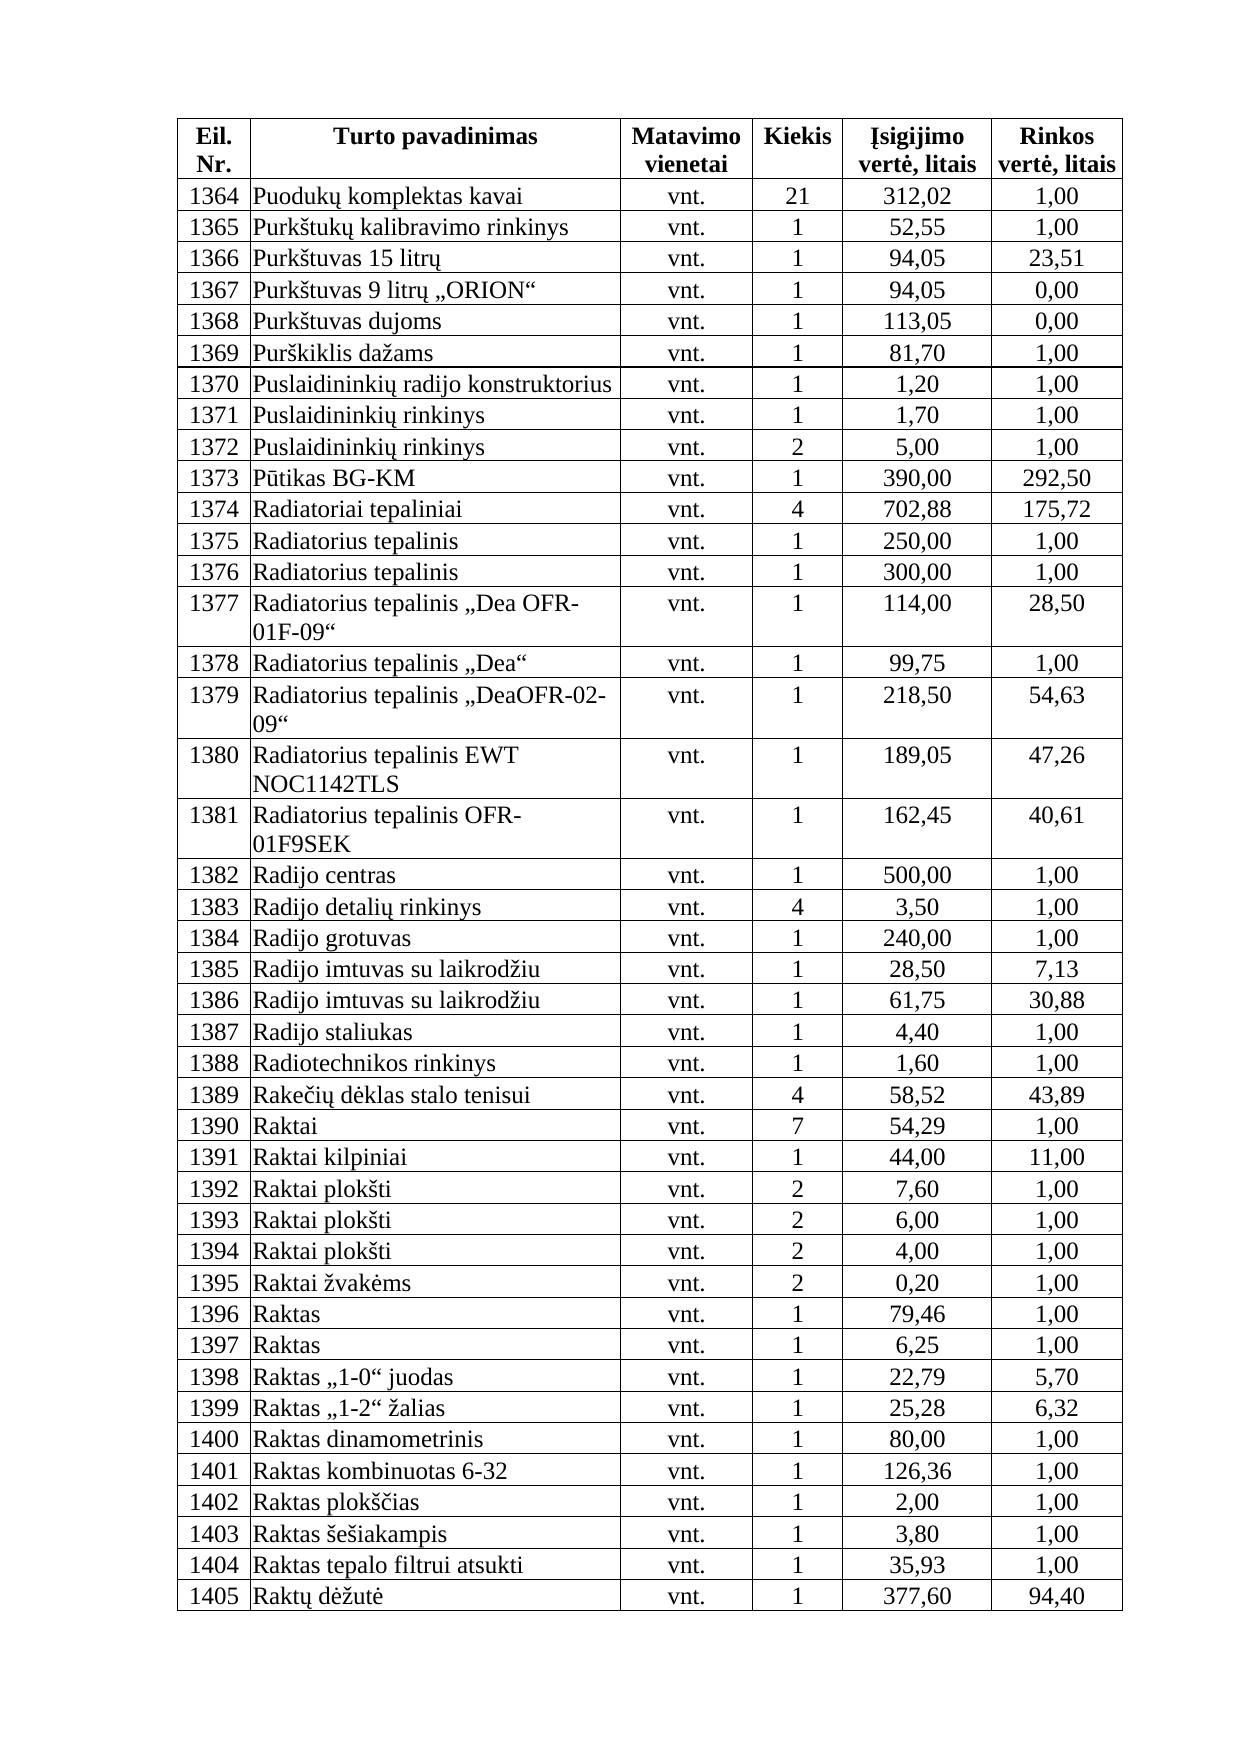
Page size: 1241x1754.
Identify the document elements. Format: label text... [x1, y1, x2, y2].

table_cell 300,00 [843, 556, 991, 586]
table_cell 1 [753, 984, 842, 1014]
table_cell 1,00 [992, 524, 1122, 554]
table_cell Raktai plokšti [251, 1172, 620, 1202]
table_cell 1 [753, 336, 842, 366]
table_cell 1,00 [992, 430, 1122, 460]
table_cell 1391 [178, 1141, 250, 1171]
table_cell 1 [753, 1047, 842, 1077]
table_cell vnt. [621, 799, 752, 858]
table_cell 1,00 [992, 1454, 1122, 1485]
table_cell Raktas tepalo filtrui atsukti [251, 1549, 620, 1579]
table_cell 377,60 [843, 1580, 991, 1610]
table_cell vnt. [621, 1235, 752, 1265]
table_cell 6,32 [992, 1392, 1122, 1422]
table_cell 4 [753, 1078, 842, 1108]
table_cell 1 [753, 399, 842, 429]
table_cell 30,88 [992, 984, 1122, 1014]
table_cell 1 [753, 678, 842, 737]
table_cell Radijo detalių rinkinys [251, 890, 620, 920]
table_cell 0,00 [992, 273, 1122, 304]
table_cell 28,50 [992, 587, 1122, 646]
table_cell 1374 [178, 493, 250, 523]
table_cell 1380 [178, 739, 250, 797]
table_cell 1 [753, 211, 842, 241]
table_cell 1,00 [992, 211, 1122, 241]
table_cell 1 [753, 1454, 842, 1485]
table_cell Radijo imtuvas su laikrodžiu [251, 984, 620, 1014]
table_cell vnt. [621, 336, 752, 366]
table_cell vnt. [621, 739, 752, 797]
table_cell 292,50 [992, 461, 1122, 492]
table_cell Radiatorius tepalinis „Dea OFR-01F-09“ [251, 587, 620, 646]
table_cell 81,70 [843, 336, 991, 366]
table_cell Radijo staliukas [251, 1015, 620, 1046]
table_cell 2 [753, 1266, 842, 1297]
table_cell vnt. [621, 1078, 752, 1108]
table_cell 2 [753, 1235, 842, 1265]
table_cell 7 [753, 1110, 842, 1140]
table_cell 1404 [178, 1549, 250, 1579]
table_cell 113,05 [843, 305, 991, 335]
table_cell vnt. [621, 984, 752, 1014]
table_cell 1 [753, 1486, 842, 1516]
table_cell 1367 [178, 273, 250, 304]
table_cell 1381 [178, 799, 250, 858]
table_cell 44,00 [843, 1141, 991, 1171]
table_cell vnt. [621, 524, 752, 554]
table_cell 99,75 [843, 647, 991, 677]
table_cell vnt. [621, 859, 752, 889]
table_cell 114,00 [843, 587, 991, 646]
table_cell 162,45 [843, 799, 991, 858]
table_cell 1402 [178, 1486, 250, 1516]
table_cell Radiotechnikos rinkinys [251, 1047, 620, 1077]
table_cell 1405 [178, 1580, 250, 1610]
table_cell Purkštuvas 15 litrų [251, 242, 620, 272]
table_cell Radiatorius tepalinis „Dea“ [251, 647, 620, 677]
table_cell 1 [753, 1298, 842, 1328]
table_cell 1,70 [843, 399, 991, 429]
table_cell vnt. [621, 1141, 752, 1171]
table_cell 2 [753, 1204, 842, 1234]
table_cell 1,00 [992, 399, 1122, 429]
table_cell 1,00 [992, 647, 1122, 677]
table_cell vnt. [621, 399, 752, 429]
table_cell 1,00 [992, 890, 1122, 920]
table_cell 1397 [178, 1329, 250, 1359]
table_cell 1368 [178, 305, 250, 335]
table_cell vnt. [621, 556, 752, 586]
table_cell 22,79 [843, 1360, 991, 1391]
table_cell Pūtikas BG-KM [251, 461, 620, 492]
table_cell 1371 [178, 399, 250, 429]
table_cell 390,00 [843, 461, 991, 492]
table_cell 1,00 [992, 1549, 1122, 1579]
table_cell 126,36 [843, 1454, 991, 1485]
table_cell 1378 [178, 647, 250, 677]
table_cell 1,00 [992, 1110, 1122, 1140]
table_cell Raktas „1-2“ žalias [251, 1392, 620, 1422]
table_cell vnt. [621, 1549, 752, 1579]
table_cell 52,55 [843, 211, 991, 241]
table_cell 1370 [178, 368, 250, 398]
table_cell vnt. [621, 1015, 752, 1046]
table_header Rinkos vertė, litais [992, 119, 1122, 178]
table_cell 1,00 [992, 1298, 1122, 1328]
table_cell Raktas „1-0“ juodas [251, 1360, 620, 1391]
table_cell 1,00 [992, 1172, 1122, 1202]
table_cell Radiatorius tepalinis [251, 556, 620, 586]
table_cell 80,00 [843, 1423, 991, 1453]
table_header Kiekis [753, 119, 842, 178]
table_cell Rakečių dėklas stalo tenisui [251, 1078, 620, 1108]
table_cell 4,40 [843, 1015, 991, 1046]
table_cell 6,00 [843, 1204, 991, 1234]
table_cell 1393 [178, 1204, 250, 1234]
table_cell 1372 [178, 430, 250, 460]
table_cell 1383 [178, 890, 250, 920]
table_cell 1 [753, 1517, 842, 1547]
table_cell Radijo centras [251, 859, 620, 889]
table_cell 1 [753, 524, 842, 554]
table_cell vnt. [621, 368, 752, 398]
table_cell Purkštuvas 9 litrų „ORION“ [251, 273, 620, 304]
table_cell vnt. [621, 1454, 752, 1485]
table_cell vnt. [621, 1266, 752, 1297]
table_cell Radijo imtuvas su laikrodžiu [251, 953, 620, 983]
table_cell Radiatoriai tepaliniai [251, 493, 620, 523]
table_cell vnt. [621, 1172, 752, 1202]
table_cell 1 [753, 461, 842, 492]
table_cell vnt. [621, 1298, 752, 1328]
table_cell 1 [753, 1549, 842, 1579]
table_cell Puslaidininkių rinkinys [251, 430, 620, 460]
table_cell Puodukų komplektas kavai [251, 179, 620, 209]
table_cell Radiatorius tepalinis EWT NOC1142TLS [251, 739, 620, 797]
table_cell 1,00 [992, 1204, 1122, 1234]
table_cell 61,75 [843, 984, 991, 1014]
table_cell 47,26 [992, 739, 1122, 797]
table_cell vnt. [621, 1486, 752, 1516]
table_cell vnt. [621, 1047, 752, 1077]
table_cell Raktai plokšti [251, 1204, 620, 1234]
table_cell 58,52 [843, 1078, 991, 1108]
table_cell Raktų dėžutė [251, 1580, 620, 1610]
table_cell 1377 [178, 587, 250, 646]
table_cell 189,05 [843, 739, 991, 797]
table_cell Raktas [251, 1298, 620, 1328]
table_cell 250,00 [843, 524, 991, 554]
table_cell 1389 [178, 1078, 250, 1108]
table_cell Raktai kilpiniai [251, 1141, 620, 1171]
table_cell 1399 [178, 1392, 250, 1422]
table_cell 500,00 [843, 859, 991, 889]
table_cell 1 [753, 1392, 842, 1422]
table_cell 1 [753, 921, 842, 952]
table_cell 1,00 [992, 1486, 1122, 1516]
table_header Įsigijimo vertė, litais [843, 119, 991, 178]
table_cell Puslaidininkių radijo konstruktorius [251, 368, 620, 398]
table_cell 1,00 [992, 556, 1122, 586]
table_cell vnt. [621, 921, 752, 952]
table_cell 23,51 [992, 242, 1122, 272]
table_cell Raktas šešiakampis [251, 1517, 620, 1547]
table_cell 1 [753, 1360, 842, 1391]
table_cell 1 [753, 1141, 842, 1171]
table_cell 1 [753, 1015, 842, 1046]
table_cell 1387 [178, 1015, 250, 1046]
table_cell Puslaidininkių rinkinys [251, 399, 620, 429]
table_cell 240,00 [843, 921, 991, 952]
table_cell 0,00 [992, 305, 1122, 335]
table_cell 21 [753, 179, 842, 209]
table_cell 1,00 [992, 1047, 1122, 1077]
table_cell 1 [753, 273, 842, 304]
table_cell Raktas dinamometrinis [251, 1423, 620, 1453]
table_cell 4 [753, 493, 842, 523]
table_cell 1390 [178, 1110, 250, 1140]
table_cell vnt. [621, 1517, 752, 1547]
table_cell Raktas [251, 1329, 620, 1359]
table_cell 94,05 [843, 273, 991, 304]
table_cell 4,00 [843, 1235, 991, 1265]
table_cell vnt. [621, 1580, 752, 1610]
table_cell vnt. [621, 1392, 752, 1422]
table_cell vnt. [621, 953, 752, 983]
table_cell vnt. [621, 1204, 752, 1234]
table_cell vnt. [621, 179, 752, 209]
table_cell 1373 [178, 461, 250, 492]
table_cell 1,60 [843, 1047, 991, 1077]
table_cell 1,00 [992, 921, 1122, 952]
table_cell 1 [753, 799, 842, 858]
table_cell 1376 [178, 556, 250, 586]
table_cell Radiatorius tepalinis [251, 524, 620, 554]
table_cell 1,00 [992, 179, 1122, 209]
table_cell 0,20 [843, 1266, 991, 1297]
table_cell Raktai [251, 1110, 620, 1140]
table_cell 4 [753, 890, 842, 920]
table_cell 1395 [178, 1266, 250, 1297]
table_cell 1385 [178, 953, 250, 983]
table_cell 1364 [178, 179, 250, 209]
table_cell vnt. [621, 305, 752, 335]
table_header Matavimo vienetai [621, 119, 752, 178]
table_cell 94,40 [992, 1580, 1122, 1610]
table_cell 94,05 [843, 242, 991, 272]
table_cell 35,93 [843, 1549, 991, 1579]
table_cell 1,00 [992, 1517, 1122, 1547]
table_cell 2 [753, 430, 842, 460]
table_cell Raktai žvakėms [251, 1266, 620, 1297]
table_cell Raktas kombinuotas 6-32 [251, 1454, 620, 1485]
table_cell 1375 [178, 524, 250, 554]
table_cell Purškiklis dažams [251, 336, 620, 366]
table_cell 1 [753, 1329, 842, 1359]
table_cell Raktai plokšti [251, 1235, 620, 1265]
table_cell vnt. [621, 1110, 752, 1140]
table_cell 175,72 [992, 493, 1122, 523]
table_cell 54,29 [843, 1110, 991, 1140]
table_cell 1401 [178, 1454, 250, 1485]
table_cell 5,00 [843, 430, 991, 460]
table_cell 1,00 [992, 1266, 1122, 1297]
table_cell vnt. [621, 273, 752, 304]
table_cell 1 [753, 1423, 842, 1453]
table_cell 7,60 [843, 1172, 991, 1202]
table_cell 1 [753, 1580, 842, 1610]
table_cell vnt. [621, 461, 752, 492]
table_cell 1403 [178, 1517, 250, 1547]
table_cell 5,70 [992, 1360, 1122, 1391]
table_cell 79,46 [843, 1298, 991, 1328]
table_cell vnt. [621, 430, 752, 460]
table_cell 1398 [178, 1360, 250, 1391]
table_cell 1,00 [992, 859, 1122, 889]
table_cell 1366 [178, 242, 250, 272]
table_cell 1,00 [992, 1329, 1122, 1359]
table_cell 1,00 [992, 1235, 1122, 1265]
table_cell 1 [753, 647, 842, 677]
table_cell 3,80 [843, 1517, 991, 1547]
table_cell Radijo grotuvas [251, 921, 620, 952]
table_cell 1,00 [992, 368, 1122, 398]
table_cell 7,13 [992, 953, 1122, 983]
table_cell 1369 [178, 336, 250, 366]
table_cell 54,63 [992, 678, 1122, 737]
table_header Eil. Nr. [178, 119, 250, 178]
table_cell Purkštukų kalibravimo rinkinys [251, 211, 620, 241]
table_cell 218,50 [843, 678, 991, 737]
table_cell 1396 [178, 1298, 250, 1328]
table_cell 1,00 [992, 1423, 1122, 1453]
table_cell 1400 [178, 1423, 250, 1453]
table_cell vnt. [621, 1329, 752, 1359]
table_cell 1 [753, 953, 842, 983]
table_cell 1 [753, 368, 842, 398]
table_cell 28,50 [843, 953, 991, 983]
table_cell vnt. [621, 242, 752, 272]
table_cell vnt. [621, 587, 752, 646]
table_cell vnt. [621, 493, 752, 523]
table_cell 43,89 [992, 1078, 1122, 1108]
table_cell 1 [753, 587, 842, 646]
table_cell vnt. [621, 1360, 752, 1391]
table_cell 1 [753, 305, 842, 335]
table_cell 3,50 [843, 890, 991, 920]
table_cell 1,20 [843, 368, 991, 398]
table_header Turto pavadinimas [251, 119, 620, 178]
table_cell 1 [753, 859, 842, 889]
table_cell 6,25 [843, 1329, 991, 1359]
table_cell 1,00 [992, 336, 1122, 366]
table_cell 1 [753, 242, 842, 272]
table_cell Radiatorius tepalinis „DeaOFR-02-09“ [251, 678, 620, 737]
table_cell 1,00 [992, 1015, 1122, 1046]
table_cell 1 [753, 556, 842, 586]
table_cell 312,02 [843, 179, 991, 209]
table_cell 40,61 [992, 799, 1122, 858]
table_cell 702,88 [843, 493, 991, 523]
table_cell 11,00 [992, 1141, 1122, 1171]
table_cell 1386 [178, 984, 250, 1014]
table_cell 2,00 [843, 1486, 991, 1516]
table_cell 1 [753, 739, 842, 797]
table_cell Purkštuvas dujoms [251, 305, 620, 335]
table_cell 1365 [178, 211, 250, 241]
table_cell 1394 [178, 1235, 250, 1265]
table_cell 1384 [178, 921, 250, 952]
table_cell vnt. [621, 890, 752, 920]
table_cell vnt. [621, 1423, 752, 1453]
table_cell 1392 [178, 1172, 250, 1202]
table_cell 25,28 [843, 1392, 991, 1422]
table_cell vnt. [621, 678, 752, 737]
table_cell vnt. [621, 647, 752, 677]
table_cell 1382 [178, 859, 250, 889]
table_cell 1379 [178, 678, 250, 737]
table_cell Raktas plokščias [251, 1486, 620, 1516]
table_cell vnt. [621, 211, 752, 241]
table_cell 2 [753, 1172, 842, 1202]
table_cell Radiatorius tepalinis OFR-01F9SEK [251, 799, 620, 858]
table_cell 1388 [178, 1047, 250, 1077]
